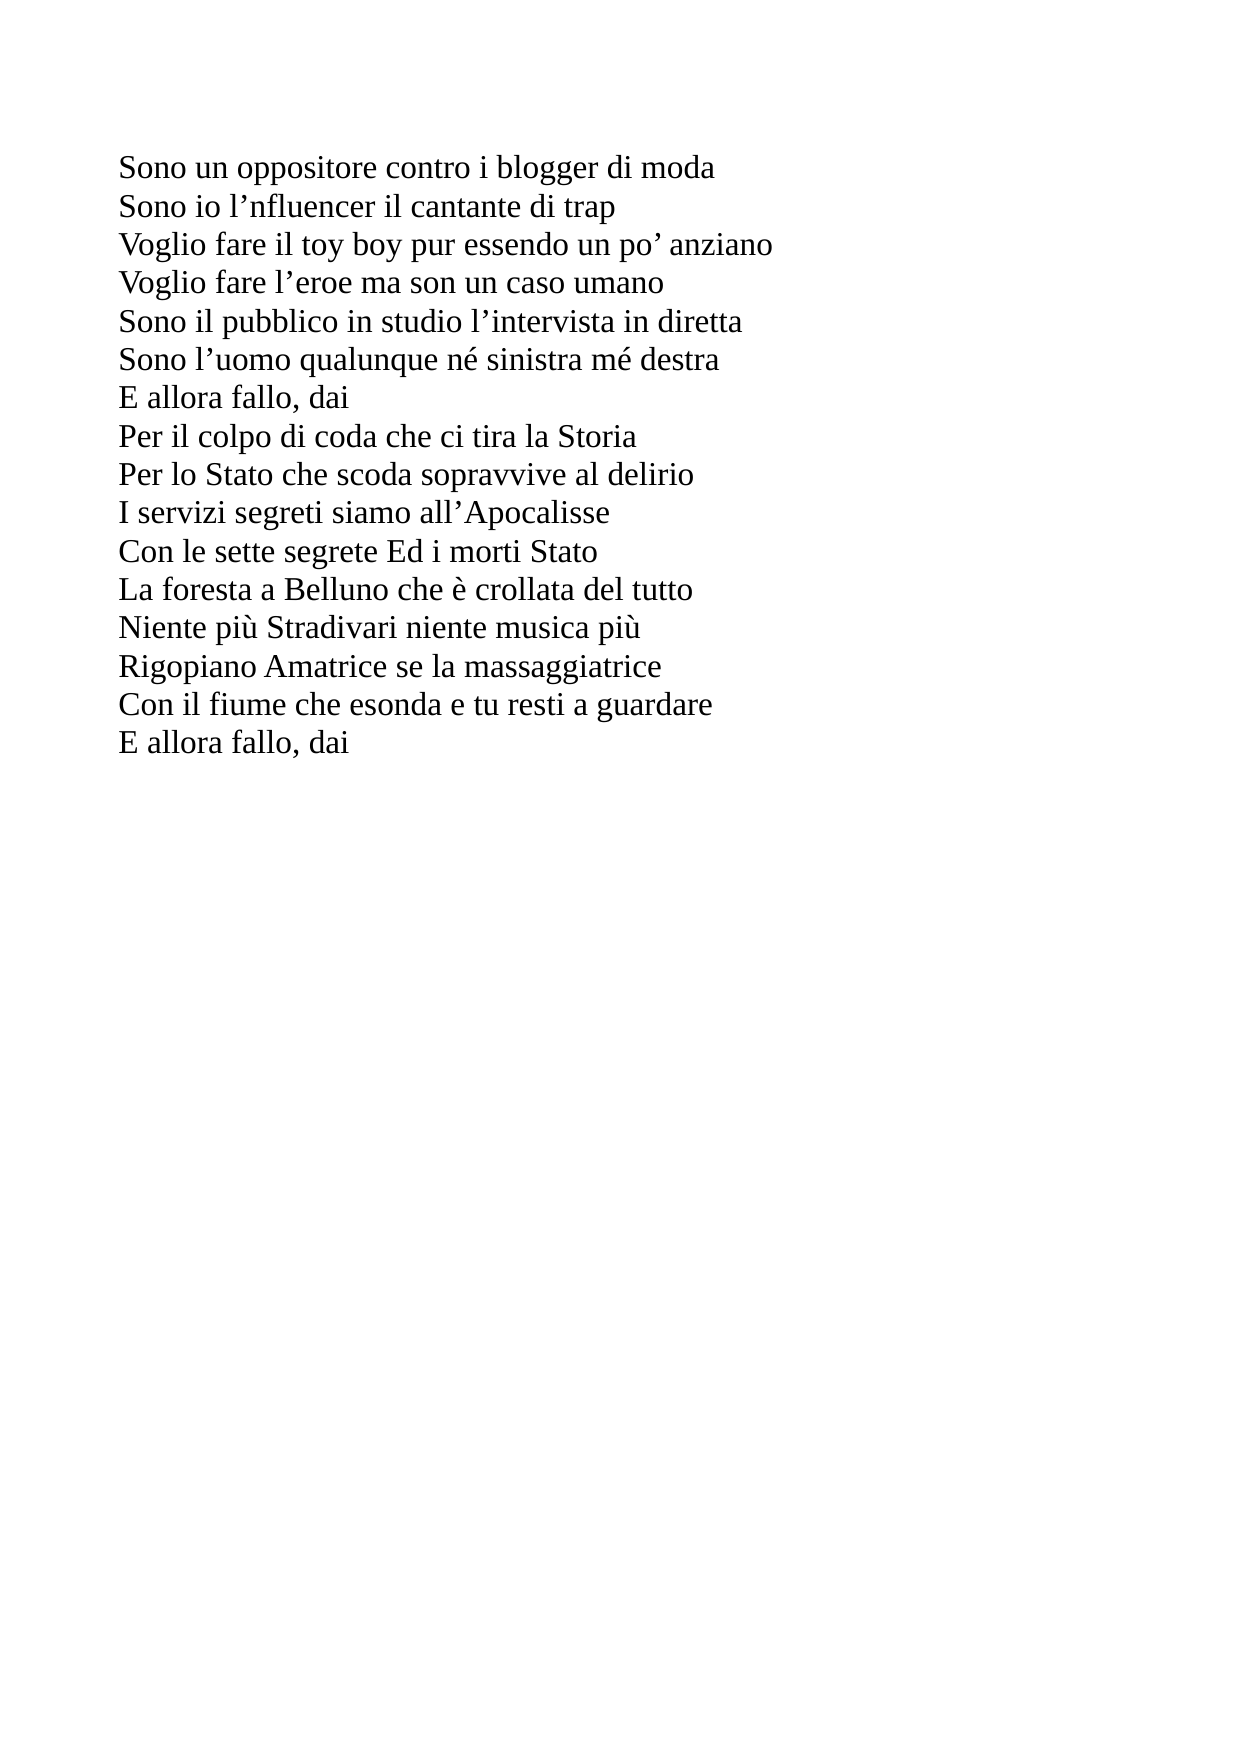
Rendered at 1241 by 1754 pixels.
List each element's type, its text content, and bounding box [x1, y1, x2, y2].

text Rigopiano Amatrice se la massaggiatrice [118, 646, 1122, 684]
text Per il colpo di coda che ci tira la Storia [118, 416, 1122, 454]
text La foresta a Belluno che è crollata del tutto [118, 569, 1122, 608]
text Con le sette segrete Ed i morti Stato [118, 531, 1122, 569]
text E allora fallo, dai [118, 378, 1122, 416]
text Sono l’uomo qualunque né sinistra mé destra [118, 339, 1122, 378]
text Sono il pubblico in studio l’intervista in diretta [118, 301, 1122, 339]
text I servizi segreti siamo all’Apocalisse [118, 493, 1122, 531]
text Sono un oppositore contro i blogger di moda [118, 148, 1122, 186]
text E allora fallo, dai [118, 723, 1122, 761]
text Per lo Stato che scoda sopravvive al delirio [118, 454, 1122, 493]
text Voglio fare il toy boy pur essendo un po’ anziano [118, 224, 1122, 263]
text Niente più Stradivari niente musica più [118, 608, 1122, 646]
text Voglio fare l’eroe ma son un caso umano [118, 263, 1122, 301]
text Sono io l’nfluencer il cantante di trap [118, 186, 1122, 224]
text Con il fiume che esonda e tu resti a guardare [118, 684, 1122, 723]
